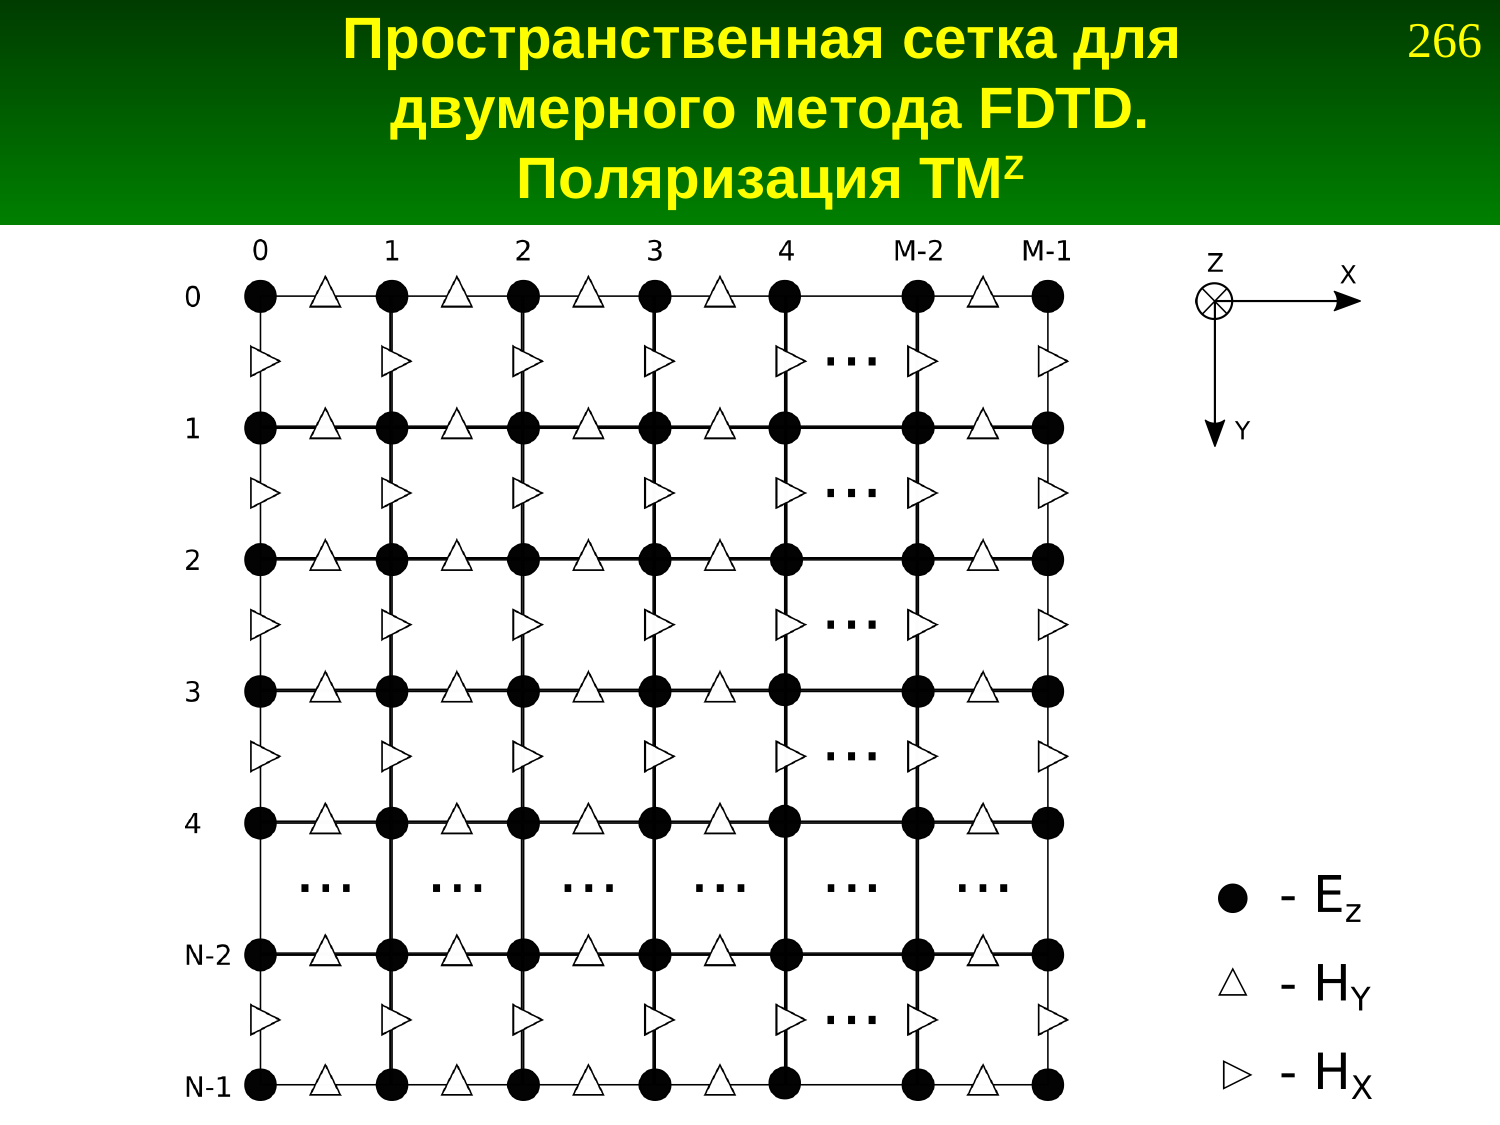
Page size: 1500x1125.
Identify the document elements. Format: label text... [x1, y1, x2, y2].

picture [1218, 875, 1372, 1099]
picture [185, 239, 1070, 1101]
title Пространственная сетка для двумерного метода FDTD. Поляризация TMZ [100, 0, 1441, 219]
picture [1195, 253, 1361, 447]
